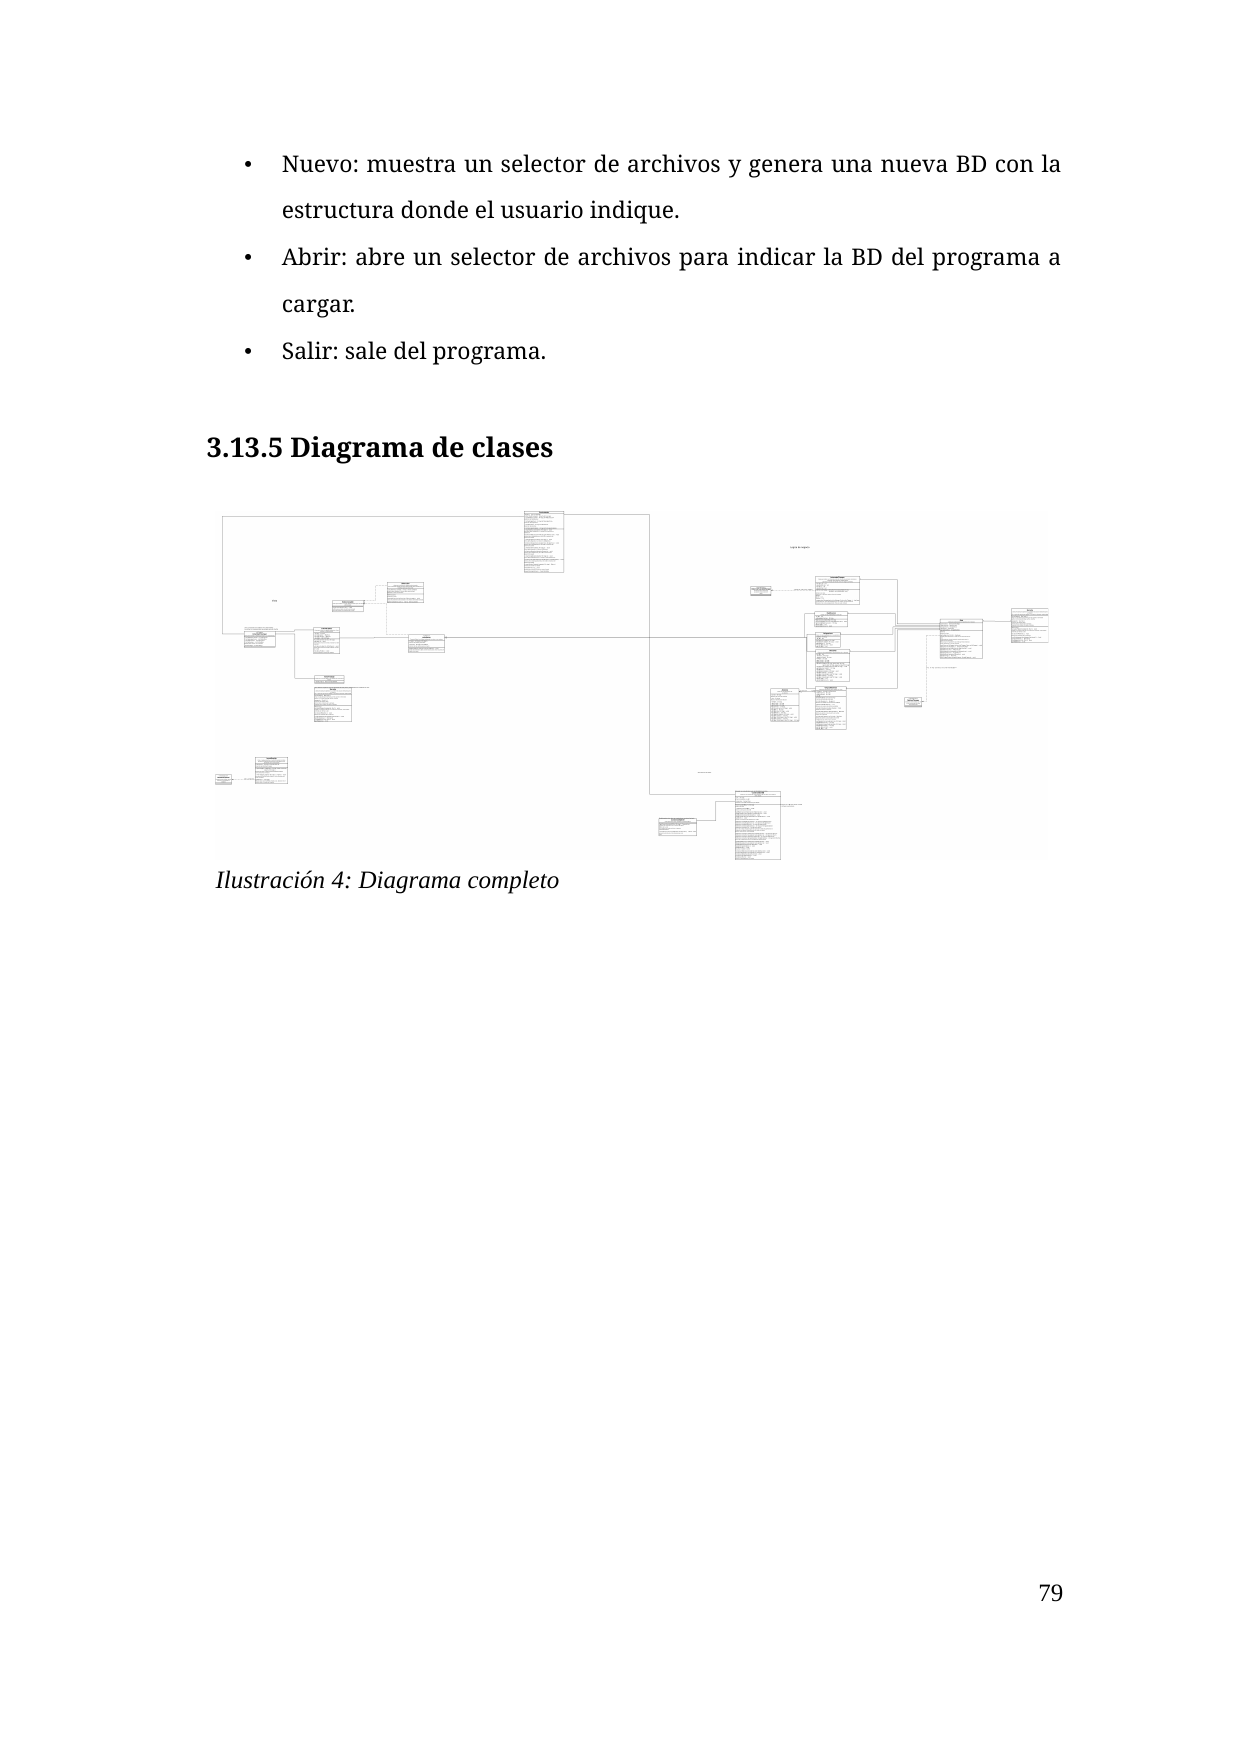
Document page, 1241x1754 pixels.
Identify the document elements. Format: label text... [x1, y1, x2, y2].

list Abrir: abre un selector de archivos para indicar la BD del programa a cargar. [244, 241, 1063, 319]
list Salir: sale del programa. [244, 335, 1063, 366]
text 3.13.5 Diagrama de clases [207, 429, 1063, 466]
text Ilustración 4: Diagrama completo [215, 860, 1048, 894]
list Nuevo: muestra un selector de archivos y genera una nueva BD con la estructura donde el usuario indique. [244, 148, 1063, 226]
picture [215, 511, 1049, 860]
